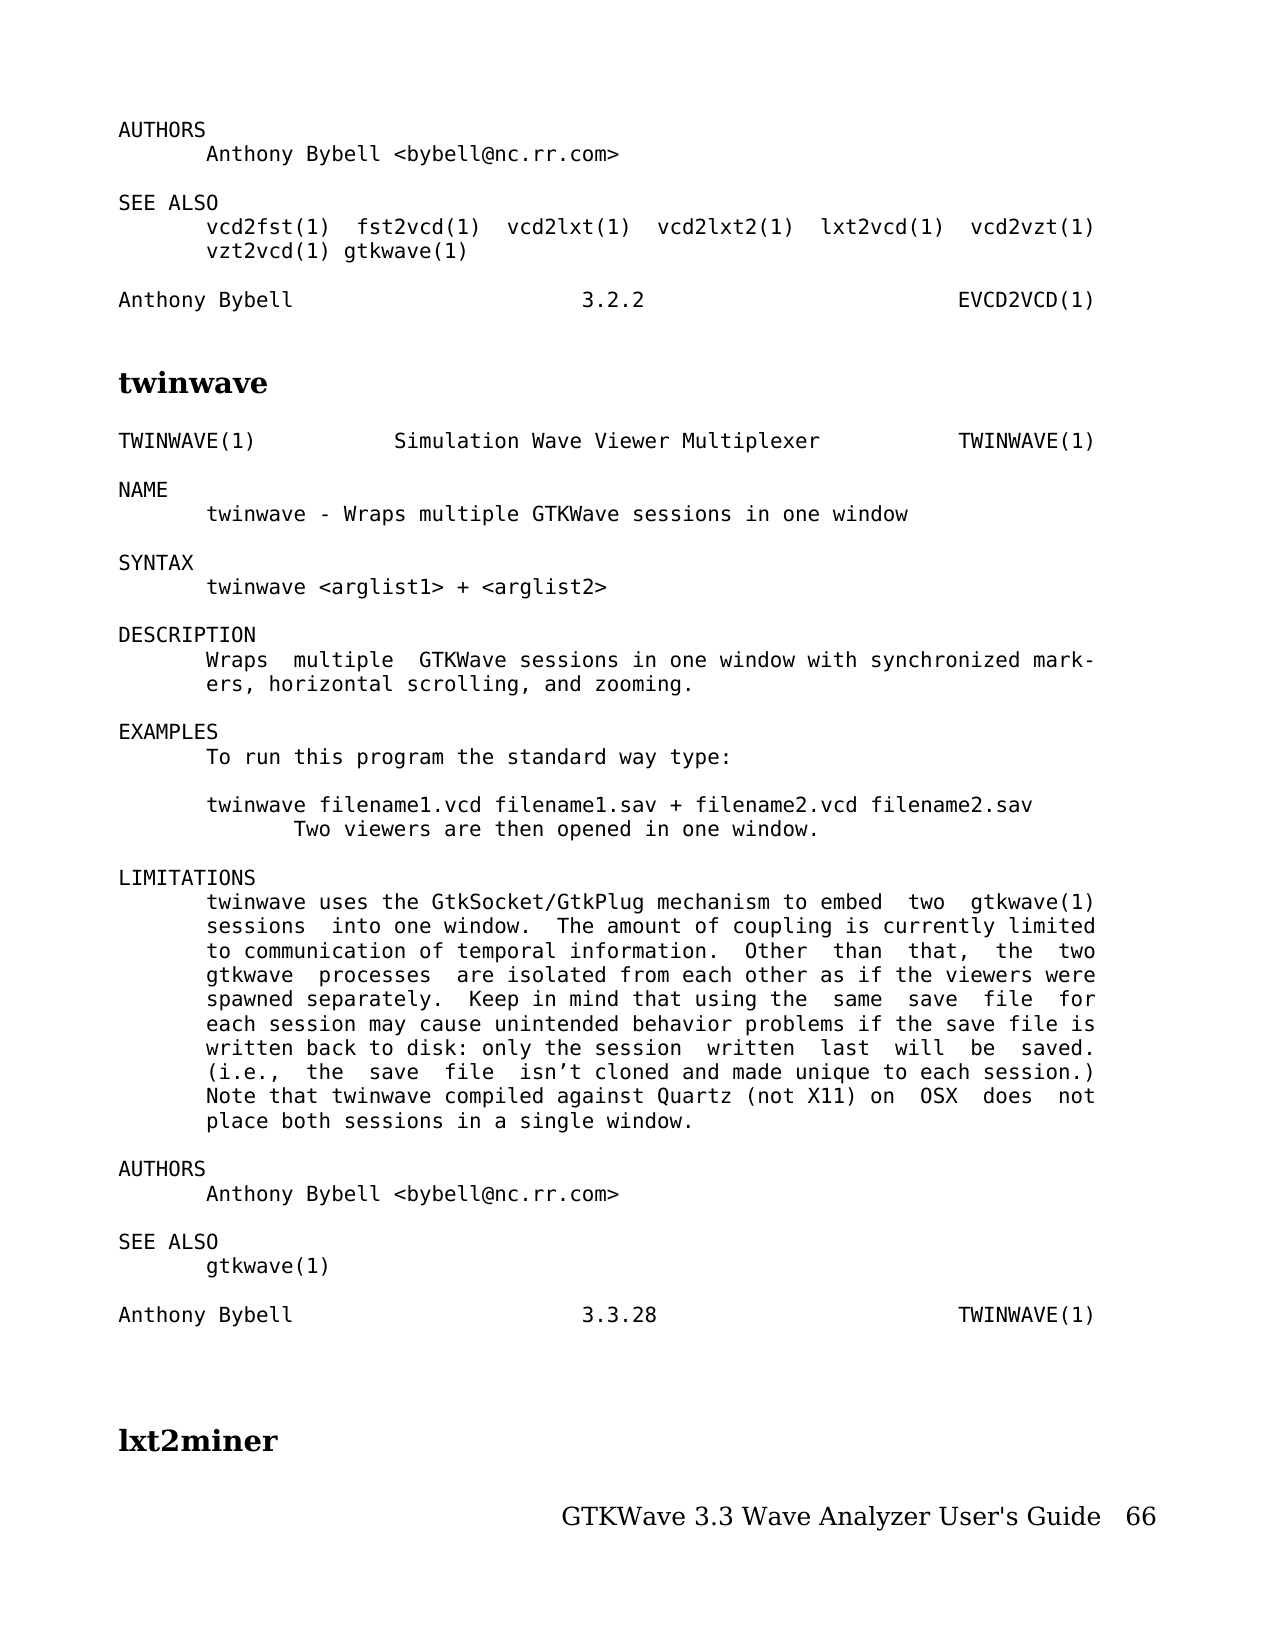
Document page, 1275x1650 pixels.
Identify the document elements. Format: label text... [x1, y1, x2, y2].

text to communication of temporal information. Other than that, the two [118, 939, 1157, 963]
text SEE ALSO [118, 1230, 1157, 1254]
text NAME [118, 478, 1157, 502]
text SYNTAX [118, 551, 1157, 575]
text TWINWAVE(1) Simulation Wave Viewer Multiplexer TWINWAVE(1) [118, 429, 1157, 453]
text AUTHORS [118, 1157, 1157, 1182]
text twinwave - Wraps multiple GTKWave sessions in one window [118, 502, 1157, 526]
text place both sessions in a single window. [118, 1109, 1157, 1133]
text twinwave [118, 366, 1157, 400]
text DESCRIPTION [118, 623, 1157, 648]
text LIMITATIONS [118, 866, 1157, 890]
text Two viewers are then opened in one window. [118, 817, 1157, 842]
text Note that twinwave compiled against Quartz (not X11) on OSX does not [118, 1084, 1157, 1109]
text gtkwave processes are isolated from each other as if the viewers were [118, 963, 1157, 987]
text vzt2vcd(1) gtkwave(1) [118, 239, 1157, 264]
text spawned separately. Keep in mind that using the same save file for [118, 987, 1157, 1012]
text twinwave filename1.vcd filename1.sav + filename2.vcd filename2.sav [118, 793, 1157, 817]
text SEE ALSO [118, 191, 1157, 215]
text (i.e., the save file isn’t cloned and made unique to each session.) [118, 1060, 1157, 1084]
text Anthony Bybell <bybell@nc.rr.com> [118, 142, 1157, 167]
text each session may cause unintended behavior problems if the save file is [118, 1012, 1157, 1036]
text twinwave <arglist1> + <arglist2> [118, 575, 1157, 599]
text Anthony Bybell <bybell@nc.rr.com> [118, 1182, 1157, 1206]
text twinwave uses the GtkSocket/GtkPlug mechanism to embed two gtkwave(1) [118, 890, 1157, 914]
text gtkwave(1) [118, 1254, 1157, 1279]
text ers, horizontal scrolling, and zooming. [118, 672, 1157, 696]
text To run this program the standard way type: [118, 745, 1157, 769]
text AUTHORS [118, 118, 1157, 142]
text Anthony Bybell 3.2.2 EVCD2VCD(1) [118, 288, 1157, 312]
text Wraps multiple GTKWave sessions in one window with synchronized mark- [118, 648, 1157, 672]
text lxt2miner [118, 1424, 1157, 1458]
text EXAMPLES [118, 720, 1157, 745]
text sessions into one window. The amount of coupling is currently limited [118, 914, 1157, 939]
text vcd2fst(1) fst2vcd(1) vcd2lxt(1) vcd2lxt2(1) lxt2vcd(1) vcd2vzt(1) [118, 215, 1157, 239]
text written back to disk: only the session written last will be saved. [118, 1036, 1157, 1060]
text Anthony Bybell 3.3.28 TWINWAVE(1) [118, 1303, 1157, 1327]
